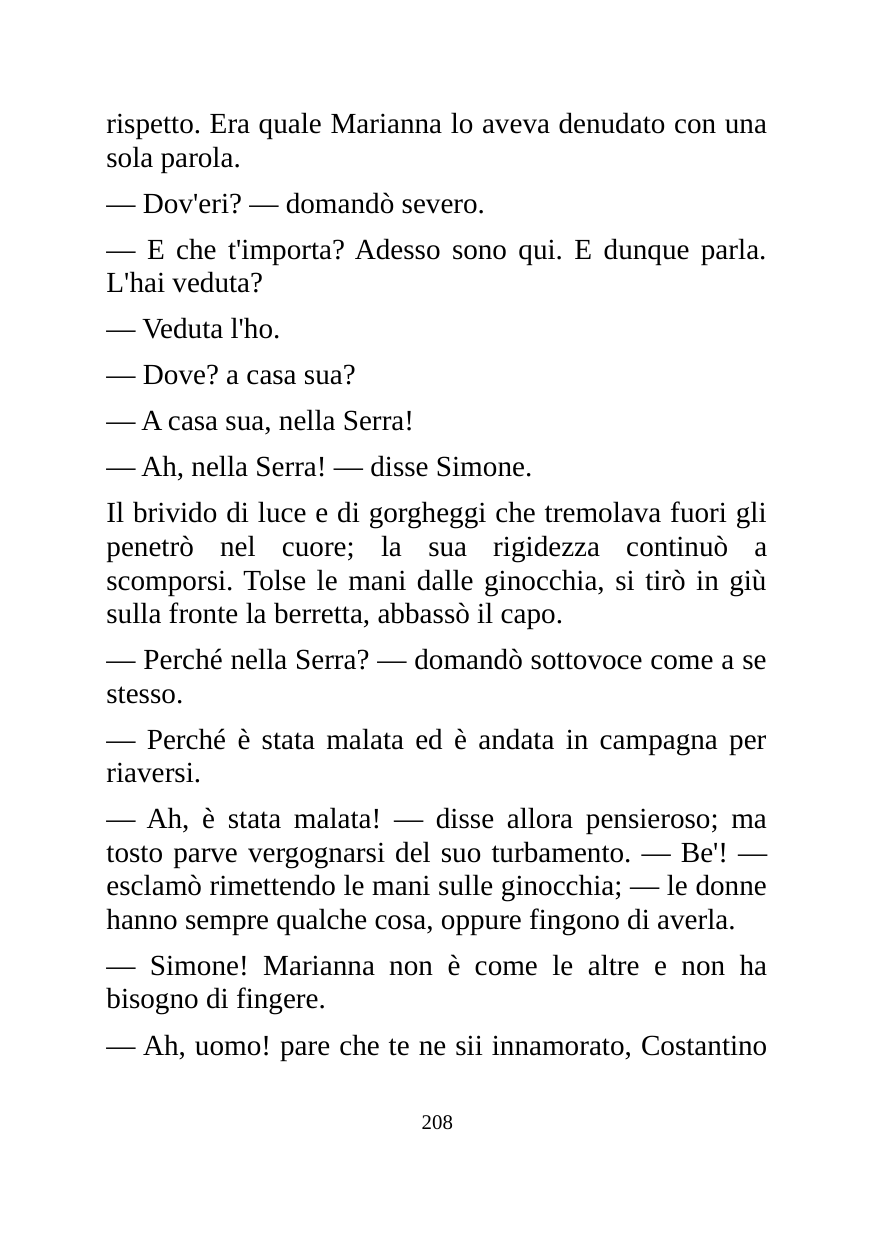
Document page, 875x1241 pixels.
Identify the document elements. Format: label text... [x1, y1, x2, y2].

text — Perché nella Serra? — domandò sottovoce come a se stesso. [106, 642, 768, 709]
text — Simone! Marianna non è come le altre e non ha bisogno di fingere. [106, 948, 768, 1015]
text — Ah, uomo! pare che te ne sii innamorato, Costantino [106, 1028, 768, 1061]
text rispetto. Era quale Marianna lo aveva denudato con una sola parola. [106, 106, 768, 173]
text — Dove? a casa sua? [106, 357, 768, 391]
text — Ah, nella Serra! — disse Simone. [106, 449, 768, 483]
text — Perché è stata malata ed è andata in campagna per riaversi. [106, 722, 768, 789]
text — E che t'importa? Adesso sono qui. E dunque parla. L'hai veduta? [106, 232, 768, 299]
text — Ah, è stata malata! — disse allora pensieroso; ma tosto parve vergognarsi del suo turbamento. — Be'! — esclamò rimettendo le mani sulle ginocchia; — le donne hanno sempre qualche cosa, oppure fingono di averla. [106, 801, 768, 936]
text Il brivido di luce e di gorgheggi che tremolava fuori gli penetrò nel cuore; la sua rigidezza continuò a scomporsi. Tolse le mani dalle ginocchia, si tirò in giù sulla fronte la berretta, abbassò il capo. [106, 496, 768, 630]
text — Veduta l'ho. [106, 311, 768, 345]
text — A casa sua, nella Serra! [106, 403, 768, 437]
text — Dov'eri? — domandò severo. [106, 186, 768, 219]
